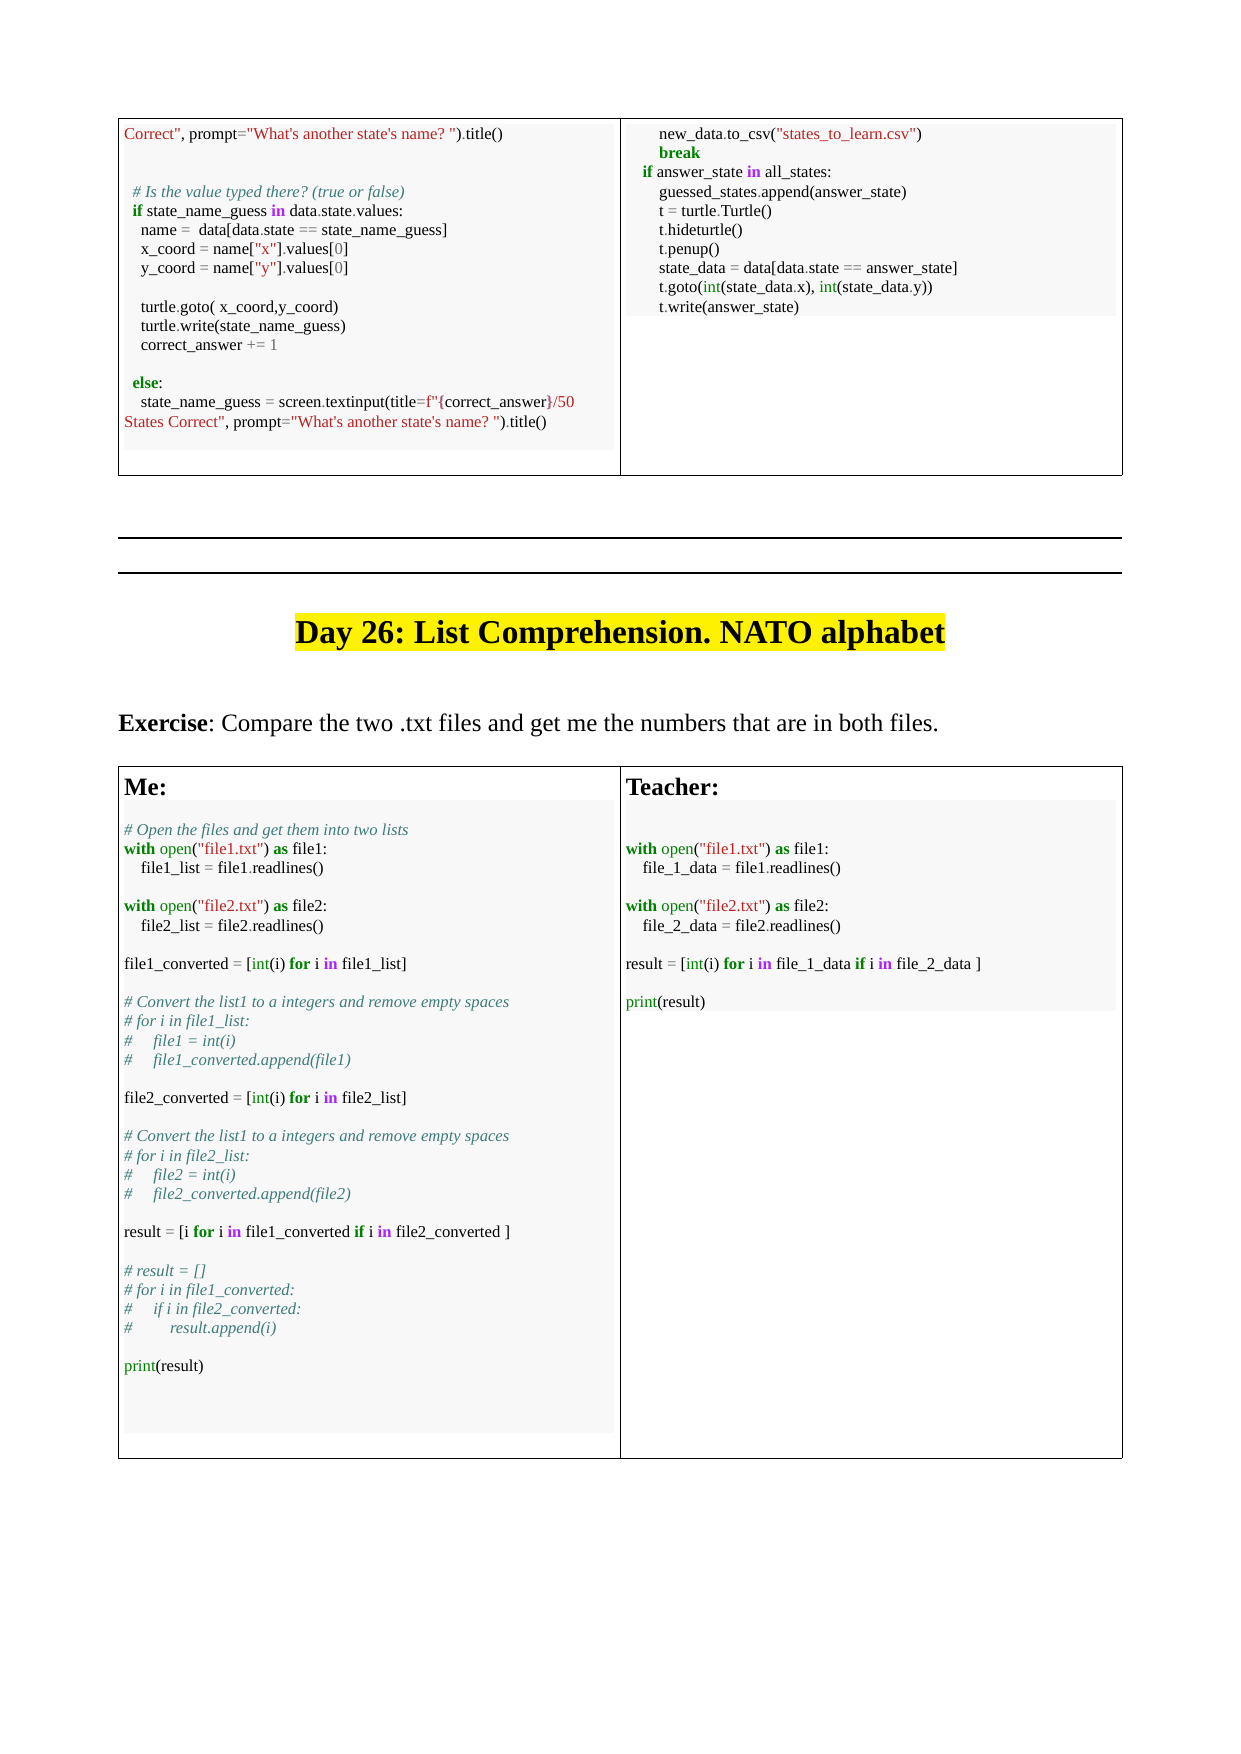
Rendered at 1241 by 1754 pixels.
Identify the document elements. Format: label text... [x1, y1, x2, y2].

table_header Correct", prompt="What's another state's name? ").title() # Is the value typed there? (true or false) if state_name_guess in data.state.values: name = data[data.state == state_name_guess] x_coord = name["x"].values[0] y_coord = name["y"].values[0] turtle.goto( x_coord,y_coord) turtle.write(state_name_guess) correct_answer += 1 else: state_name_guess = screen.textinput(title=f"{correct_answer}/50 States Correct", prompt="What's another state's name? ").title() [119, 119, 620, 475]
text Exercise: Compare the two .txt files and get me the numbers that are in both files. [118, 708, 1122, 737]
table_header new_data.to_csv("states_to_learn.csv") break if answer_state in all_states: guessed_states.append(answer_state) t = turtle.Turtle() t.hideturtle() t.penup() state_data = data[data.state == answer_state] t.goto(int(state_data.x), int(state_data.y)) t.write(answer_state) [621, 119, 1122, 475]
table_header Me: # Open the files and get them into two lists with open("file1.txt") as file1: file1_list = file1.readlines() with open("file2.txt") as file2: file2_list = file2.readlines() file1_converted = [int(i) for i in file1_list] # Convert the list1 to a integers and remove empty spaces # for i in file1_list: # file1 = int(i) # file1_converted.append(file1) file2_converted = [int(i) for i in file2_list] # Convert the list1 to a integers and remove empty spaces # for i in file2_list: # file2 = int(i) # file2_converted.append(file2) result = [i for i in file1_converted if i in file2_converted ] # result = [] # for i in file1_converted: # if i in file2_converted: # result.append(i) print(result) [119, 767, 620, 1458]
table_header Teacher: with open("file1.txt") as file1: file_1_data = file1.readlines() with open("file2.txt") as file2: file_2_data = file2.readlines() result = [int(i) for i in file_1_data if i in file_2_data ] print(result) [621, 767, 1122, 1458]
text Day 26: List Comprehension. NATO alphabet [118, 612, 1122, 651]
